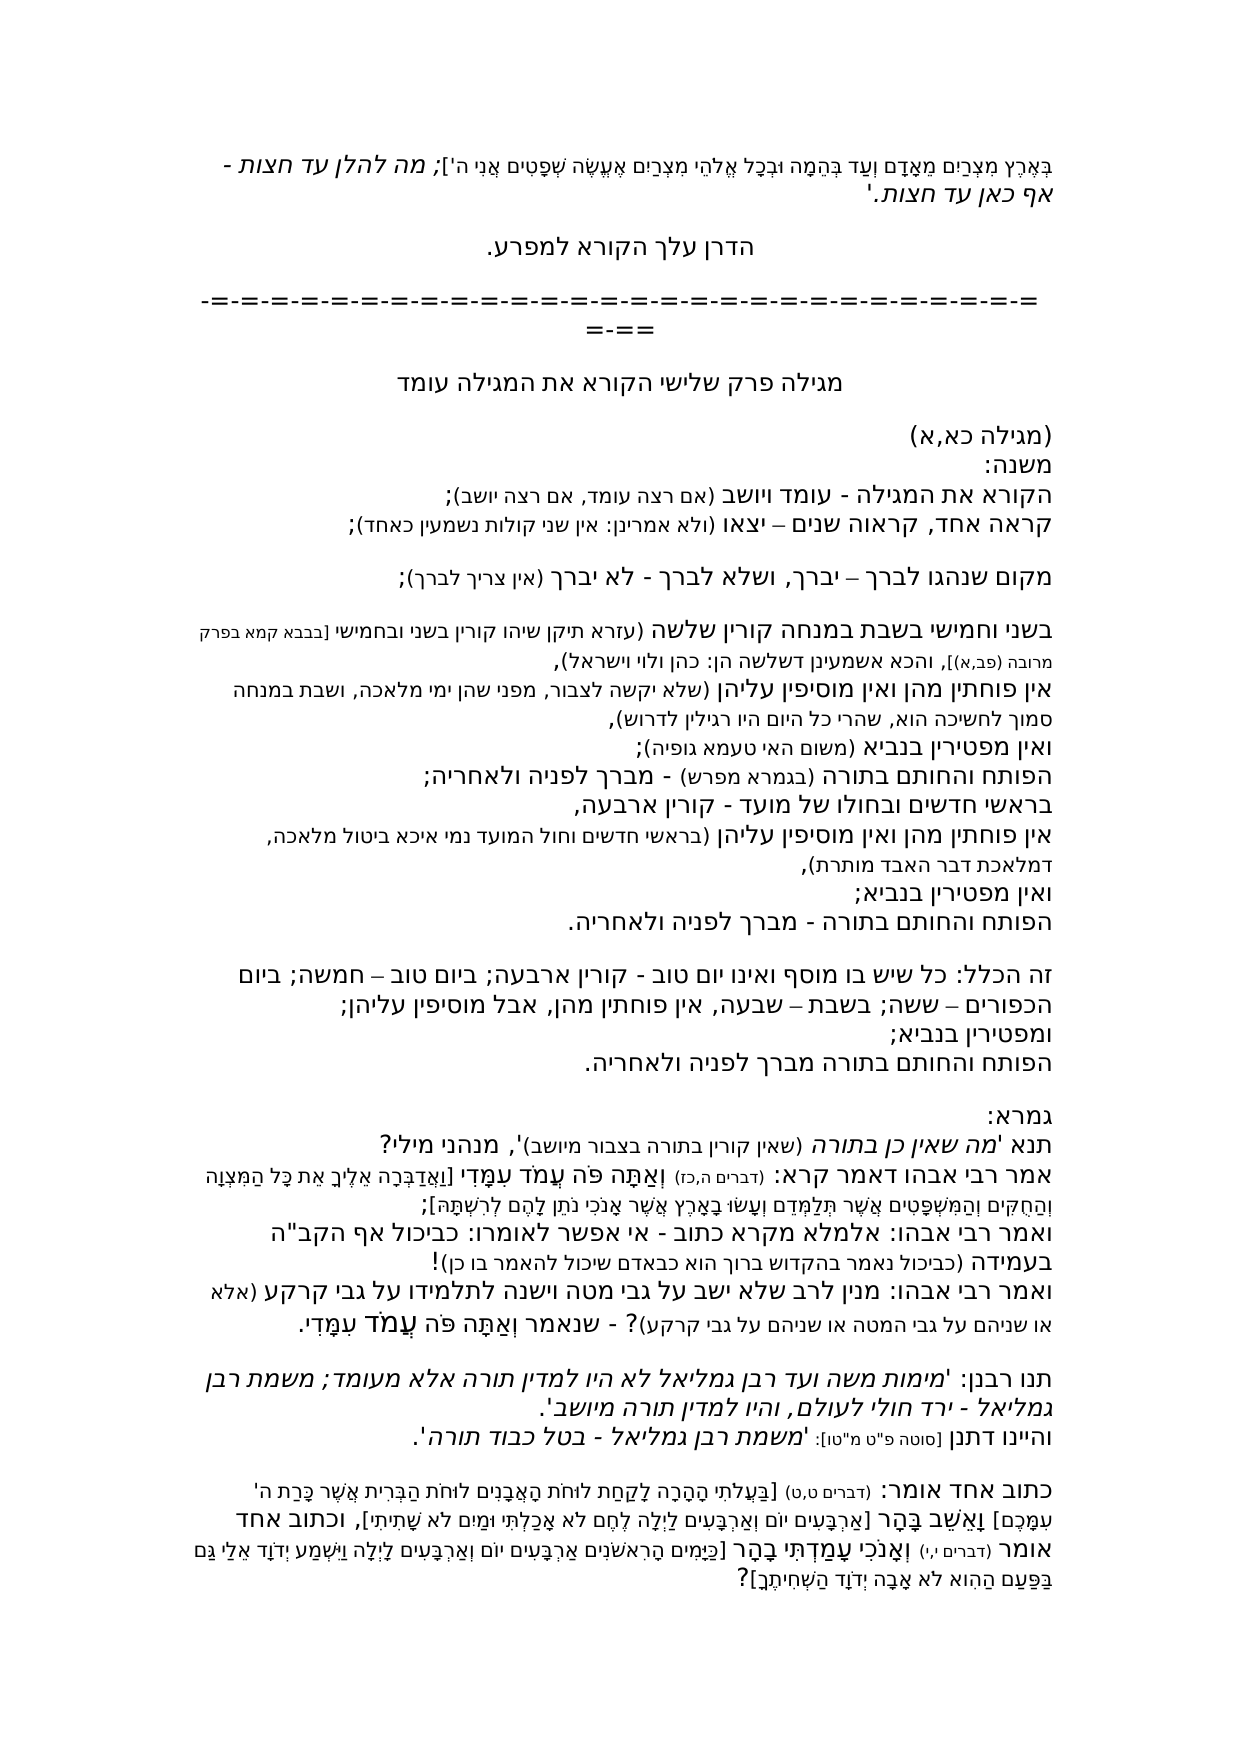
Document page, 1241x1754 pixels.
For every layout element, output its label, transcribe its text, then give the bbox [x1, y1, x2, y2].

text מקום שנהגו לברך – יברך, ושלא לברך - לא יברך (אין צריך לברך); [187, 562, 1053, 592]
text ואין מפטירין בנביא; [187, 878, 1053, 907]
text בראשי חדשים ובחולו של מועד - קורין ארבעה, [187, 791, 1053, 820]
text אמר רבי אבהו דאמר קרא: (דברים ה,כז) וְאַתָּה פֹּה עֲמֹד עִמָּדִי [וַאֲדַבְּרָה אֵלֶיךָ אֵת כָּל הַמִּצְוָה וְהַחֻקִּים וְהַמִּשְׁפָּטִים אֲשֶׁר תְּלַמְּדֵם וְעָשׂוּ בָאָרֶץ אֲשֶׁר אָנֹכִי נֹתֵן לָהֶם לְרִשְׁתָּהּ]; [187, 1160, 1053, 1218]
text מגילה פרק שלישי הקורא את המגילה עומד [187, 368, 1053, 397]
text בשני וחמישי בשבת במנחה קורין שלשה (עזרא תיקן שיהו קורין בשני ובחמישי [בבבא קמא בפרק מרובה (פב,א)], והכא אשמעינן דשלשה הן: כהן ולוי וישראל), [187, 616, 1053, 674]
text הקורא את המגילה - עומד ויושב (אם רצה עומד, אם רצה יושב); [187, 480, 1053, 509]
text תנא 'מה שאין כן בתורה (שאין קורין בתורה בצבור מיושב)', מנהני מילי? [187, 1131, 1053, 1160]
text זה הכלל: כל שיש בו מוסף ואינו יום טוב - קורין ארבעה; ביום טוב – חמשה; ביום הכפורים – ששה; בשבת – שבעה, אין פוחתין מהן, אבל מוסיפין עליהן; [187, 961, 1053, 1019]
text תנו רבנן: 'מימות משה ועד רבן גמליאל לא היו למדין תורה אלא מעומד; משמת רבן גמליאל - ירד חולי לעולם, והיו למדין תורה מיושב'. [187, 1364, 1053, 1422]
text ואמר רבי אבהו: אלמלא מקרא כתוב - אי אפשר לאומרו: כביכול אף הקב"ה בעמידה (כביכול נאמר בהקדוש ברוך הוא כבאדם שיכול להאמר בו כן)! [187, 1218, 1053, 1277]
text =-=-=-=-=-=-=-=-=-=-=-=-=-=-=-=-=-=-=-=-=-=-=-=-=-=-=-=-==-= [187, 286, 1053, 344]
text אין פוחתין מהן ואין מוסיפין עליהן (בראשי חדשים וחול המועד נמי איכא ביטול מלאכה, דמלאכת דבר האבד מותרת), [187, 820, 1053, 878]
text הפותח והחותם בתורה מברך לפניה ולאחריה. [187, 1048, 1053, 1077]
text גמרא: [187, 1101, 1053, 1131]
text הדרן עלך הקורא למפרע. [187, 233, 1053, 262]
text ואמר רבי אבהו: מנין לרב שלא ישב על גבי מטה וישנה לתלמידו על גבי קרקע (אלא או שניהם על גבי המטה או שניהם על גבי קרקע)? - שנאמר וְאַתָּה פֹּה עֲמֹד עִמָּדִי. [187, 1277, 1053, 1340]
text ואין מפטירין בנביא (משום האי טעמא גופיה); [187, 732, 1053, 761]
text קראה אחד, קראוה שנים – יצאו (ולא אמרינן: אין שני קולות נשמעין כאחד); [187, 509, 1053, 538]
text ומפטירין בנביא; [187, 1019, 1053, 1048]
text הפותח והחותם בתורה - מברך לפניה ולאחריה. [187, 907, 1053, 936]
text והיינו דתנן [סוטה פ"ט מ"טו]: 'משמת רבן גמליאל - בטל כבוד תורה'. [187, 1422, 1053, 1451]
text הפותח והחותם בתורה (בגמרא מפרש) - מברך לפניה ולאחריה; [187, 761, 1053, 791]
text משנה: [187, 451, 1053, 480]
text בְּאֶרֶץ מִצְרַיִם מֵאָדָם וְעַד בְּהֵמָה וּבְכָל אֱלֹהֵי מִצְרַיִם אֶעֱשֶׂה שְׁפָטִים אֲנִי ה']; מה להלן עד חצות - אף כאן עד חצות.' [187, 150, 1053, 208]
text (מגילה כא,א) [187, 421, 1053, 451]
text כתוב אחד אומר: (דברים ט,ט) [בַּעֲלֹתִי הָהָרָה לָקַחַת לוּחֹת הָאֲבָנִים לוּחֹת הַבְּרִית אֲשֶׁר כָּרַת ה' עִמָּכֶם] וָאֵשֵׁב בָּהָר [אַרְבָּעִים יוֹם וְאַרְבָּעִים לַיְלָה לֶחֶם לֹא אָכַלְתִּי וּמַיִם לֹא שָׁתִיתִי], וכתוב אחד אומר (דברים י,י) וְאָנֹכִי עָמַדְתִּי בָהָר [כַּיָּמִים הָרִאשֹׁנִים אַרְבָּעִים יוֹם וְאַרְבָּעִים לָיְלָה וַיִּשְׁמַע יְדֹוָד אֵלַי גַּם בַּפַּעַם הַהִוא לֹא אָבָה יְדֹוָד הַשְׁחִיתֶךָ]? [187, 1475, 1053, 1592]
text אין פוחתין מהן ואין מוסיפין עליהן (שלא יקשה לצבור, מפני שהן ימי מלאכה, ושבת במנחה סמוך לחשיכה הוא, שהרי כל היום היו רגילין לדרוש), [187, 674, 1053, 732]
